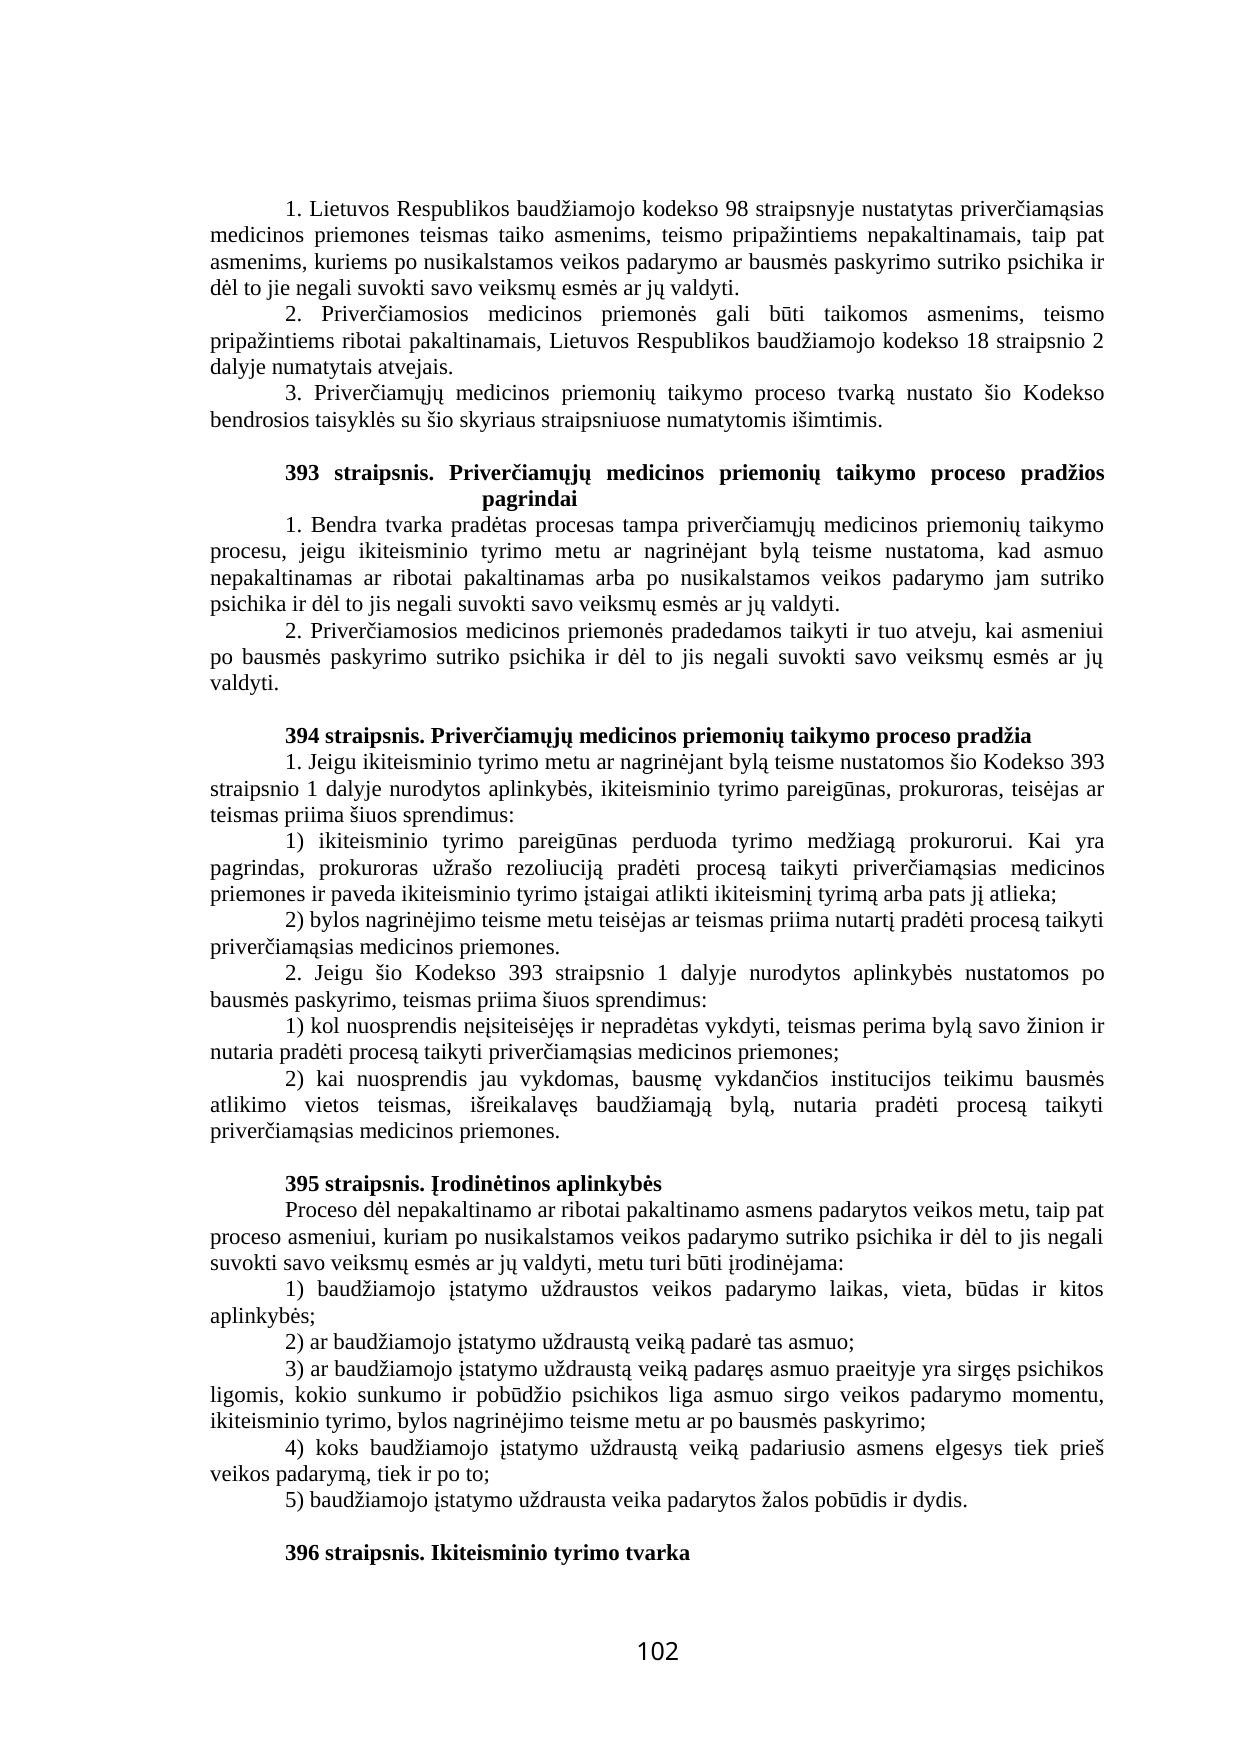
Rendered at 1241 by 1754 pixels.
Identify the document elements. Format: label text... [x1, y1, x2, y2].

text 1) kol nuosprendis neįsiteisėjęs ir nepradėtas vykdyti, teismas perima bylą savo žinion ir nutaria pradėti procesą taikyti priverčiamąsias medicinos priemones; [210, 1012, 1106, 1065]
text 3. Priverčiamųjų medicinos priemonių taikymo proceso tvarką nustato šio Kodekso bendrosios taisyklės su šio skyriaus straipsniuose numatytomis išimtimis. [210, 379, 1106, 432]
text 1. Jeigu ikiteisminio tyrimo metu ar nagrinėjant bylą teisme nustatomos šio Kodekso 393 straipsnio 1 dalyje nurodytos aplinkybės, ikiteisminio tyrimo pareigūnas, prokuroras, teisėjas ar teismas priima šiuos sprendimus: [210, 748, 1106, 827]
text 4) koks baudžiamojo įstatymo uždraustą veiką padariusio asmens elgesys tiek prieš veikos padarymą, tiek ir po to; [210, 1434, 1106, 1486]
text Proceso dėl nepakaltinamo ar ribotai pakaltinamo asmens padarytos veikos metu, taip pat proceso asmeniui, kuriam po nusikalstamos veikos padarymo sutriko psichika ir dėl to jis negali suvokti savo veiksmų esmės ar jų valdyti, metu turi būti įrodinėjama: [210, 1196, 1106, 1276]
text 395 straipsnis. Įrodinėtinos aplinkybės [210, 1170, 1106, 1196]
text 1) baudžiamojo įstatymo uždraustos veikos padarymo laikas, vieta, būdas ir kitos aplinkybės; [210, 1276, 1106, 1328]
text 2) bylos nagrinėjimo teisme metu teisėjas ar teismas priima nutartį pradėti procesą taikyti priverčiamąsias medicinos priemones. [210, 907, 1106, 959]
text 2) ar baudžiamojo įstatymo uždraustą veiką padarė tas asmuo; [210, 1328, 1106, 1354]
text 1. Bendra tvarka pradėtas procesas tampa priverčiamųjų medicinos priemonių taikymo procesu, jeigu ikiteisminio tyrimo metu ar nagrinėjant bylą teisme nustatoma, kad asmuo nepakaltinamas ar ribotai pakaltinamas arba po nusikalstamos veikos padarymo jam sutriko psichika ir dėl to jis negali suvokti savo veiksmų esmės ar jų valdyti. [210, 511, 1106, 617]
text 2) kai nuosprendis jau vykdomas, bausmę vykdančios institucijos teikimu bausmės atlikimo vietos teismas, išreikalavęs baudžiamąją bylą, nutaria pradėti procesą taikyti priverčiamąsias medicinos priemones. [210, 1065, 1106, 1144]
text 5) baudžiamojo įstatymo uždrausta veika padarytos žalos pobūdis ir dydis. [210, 1486, 1106, 1513]
text 393 straipsnis. Priverčiamųjų medicinos priemonių taikymo proceso pradžios pagrindai [285, 458, 1106, 511]
text 2. Priverčiamosios medicinos priemonės pradedamos taikyti ir tuo atveju, kai asmeniui po bausmės paskyrimo sutriko psichika ir dėl to jis negali suvokti savo veiksmų esmės ar jų valdyti. [210, 617, 1106, 696]
text 394 straipsnis. Priverčiamųjų medicinos priemonių taikymo proceso pradžia [285, 722, 1106, 748]
text 3) ar baudžiamojo įstatymo uždraustą veiką padaręs asmuo praeityje yra sirgęs psichikos ligomis, kokio sunkumo ir pobūdžio psichikos liga asmuo sirgo veikos padarymo momentu, ikiteisminio tyrimo, bylos nagrinėjimo teisme metu ar po bausmės paskyrimo; [210, 1354, 1106, 1434]
text 2. Jeigu šio Kodekso 393 straipsnio 1 dalyje nurodytos aplinkybės nustatomos po bausmės paskyrimo, teismas priima šiuos sprendimus: [210, 959, 1106, 1012]
text 1) ikiteisminio tyrimo pareigūnas perduoda tyrimo medžiagą prokurorui. Kai yra pagrindas, prokuroras užrašo rezoliuciją pradėti procesą taikyti priverčiamąsias medicinos priemones ir paveda ikiteisminio tyrimo įstaigai atlikti ikiteisminį tyrimą arba pats jį atlieka; [210, 827, 1106, 907]
text 2. Priverčiamosios medicinos priemonės gali būti taikomos asmenims, teismo pripažintiems ribotai pakaltinamais, Lietuvos Respublikos baudžiamojo kodekso 18 straipsnio 2 dalyje numatytais atvejais. [210, 300, 1106, 379]
text 1. Lietuvos Respublikos baudžiamojo kodekso 98 straipsnyje nustatytas priverčiamąsias medicinos priemones teismas taiko asmenims, teismo pripažintiems nepakaltinamais, taip pat asmenims, kuriems po nusikalstamos veikos padarymo ar bausmės paskyrimo sutriko psichika ir dėl to jie negali suvokti savo veiksmų esmės ar jų valdyti. [210, 195, 1106, 300]
text 396 straipsnis. Ikiteisminio tyrimo tvarka [210, 1539, 1106, 1565]
